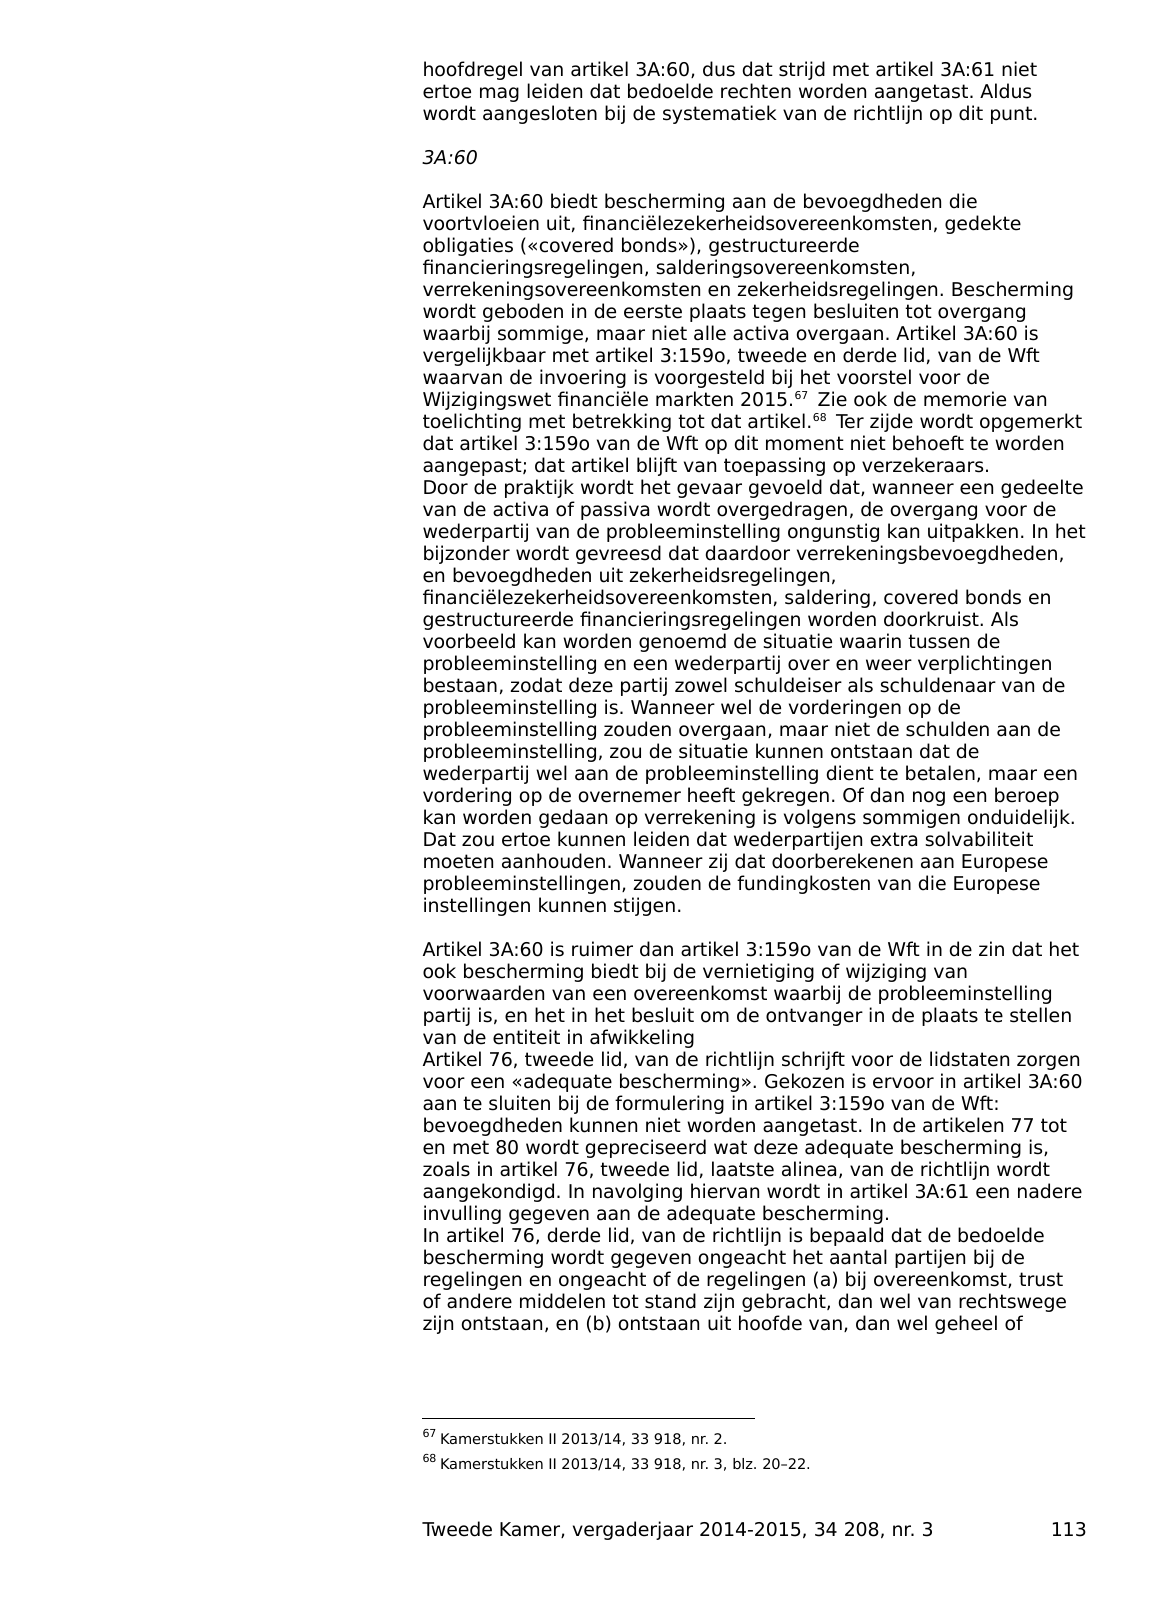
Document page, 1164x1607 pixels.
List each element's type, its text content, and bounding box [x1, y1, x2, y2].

text In artikel 76, derde lid, van de richtlijn is bepaald dat de bedoelde bescherming wordt gegeven ongeacht het aantal partijen bij de regelingen en ongeacht of de regelingen (a) bij overeenkomst, trust of andere middelen tot stand zijn gebracht, dan wel van rechtswege zijn ontstaan, en (b) ontstaan uit hoofde van, dan wel geheel of [422, 1224, 1087, 1334]
text hoofdregel van artikel 3A:60, dus dat strijd met artikel 3A:61 niet ertoe mag leiden dat bedoelde rechten worden aangetast. Aldus wordt aangesloten bij de systematiek van de richtlijn op dit punt. [422, 59, 1087, 125]
subtitle 3A:60 [422, 147, 1087, 169]
text Artikel 3A:60 is ruimer dan artikel 3:159o van de Wft in de zin dat het ook bescherming biedt bij de vernietiging of wijziging van voorwaarden van een overeenkomst waarbij de probleeminstelling partij is, en het in het besluit om de ontvanger in de plaats te stellen van de entiteit in afwikkeling [422, 939, 1087, 1049]
text Kamerstukken II 2013/14, 33 918, nr. 3, blz. 20–22. [422, 1452, 1087, 1474]
text Kamerstukken II 2013/14, 33 918, nr. 2. [422, 1427, 1087, 1449]
text Artikel 76, tweede lid, van de richtlijn schrijft voor de lidstaten zorgen voor een «adequate bescherming». Gekozen is ervoor in artikel 3A:60 aan te sluiten bij de formulering in artikel 3:159o van de Wft: bevoegdheden kunnen niet worden aangetast. In de artikelen 77 tot en met 80 wordt gepreciseerd wat deze adequate bescherming is, zoals in artikel 76, tweede lid, laatste alinea, van de richtlijn wordt aangekondigd. In navolging hiervan wordt in artikel 3A:61 een nadere invulling gegeven aan de adequate bescherming. [422, 1049, 1087, 1224]
text Artikel 3A:60 biedt bescherming aan de bevoegdheden die voortvloeien uit, financiëlezekerheidsovereenkomsten, gedekte obligaties («covered bonds»), gestructureerde financieringsregelingen, salderingsovereenkomsten, verrekeningsovereenkomsten en zekerheidsregelingen. Bescherming wordt geboden in de eerste plaats tegen besluiten tot overgang waarbij sommige, maar niet alle activa overgaan. Artikel 3A:60 is vergelijkbaar met artikel 3:159o, tweede en derde lid, van de Wft waarvan de invoering is voorgesteld bij het voorstel voor de Wijzigingswet financiële markten 2015. Zie ook de memorie van toelichting met betrekking tot dat artikel. Ter zijde wordt opgemerkt dat artikel 3:159o van de Wft op dit moment niet behoeft te worden aangepast; dat artikel blijft van toepassing op verzekeraars. [422, 191, 1087, 477]
text Door de praktijk wordt het gevaar gevoeld dat, wanneer een gedeelte van de activa of passiva wordt overgedragen, de overgang voor de wederpartij van de probleeminstelling ongunstig kan uitpakken. In het bijzonder wordt gevreesd dat daardoor verrekeningsbevoegdheden, en bevoegdheden uit zekerheidsregelingen, financiëlezekerheidsovereenkomsten, saldering, covered bonds en gestructureerde financieringsregelingen worden doorkruist. Als voorbeeld kan worden genoemd de situatie waarin tussen de probleeminstelling en een wederpartij over en weer verplichtingen bestaan, zodat deze partij zowel schuldeiser als schuldenaar van de probleeminstelling is. Wanneer wel de vorderingen op de probleeminstelling zouden overgaan, maar niet de schulden aan de probleeminstelling, zou de situatie kunnen ontstaan dat de wederpartij wel aan de probleeminstelling dient te betalen, maar een vordering op de overnemer heeft gekregen. Of dan nog een beroep kan worden gedaan op verrekening is volgens sommigen onduidelijk. Dat zou ertoe kunnen leiden dat wederpartijen extra solvabiliteit moeten aanhouden. Wanneer zij dat doorberekenen aan Europese probleeminstellingen, zouden de fundingkosten van die Europese instellingen kunnen stijgen. [422, 477, 1087, 917]
